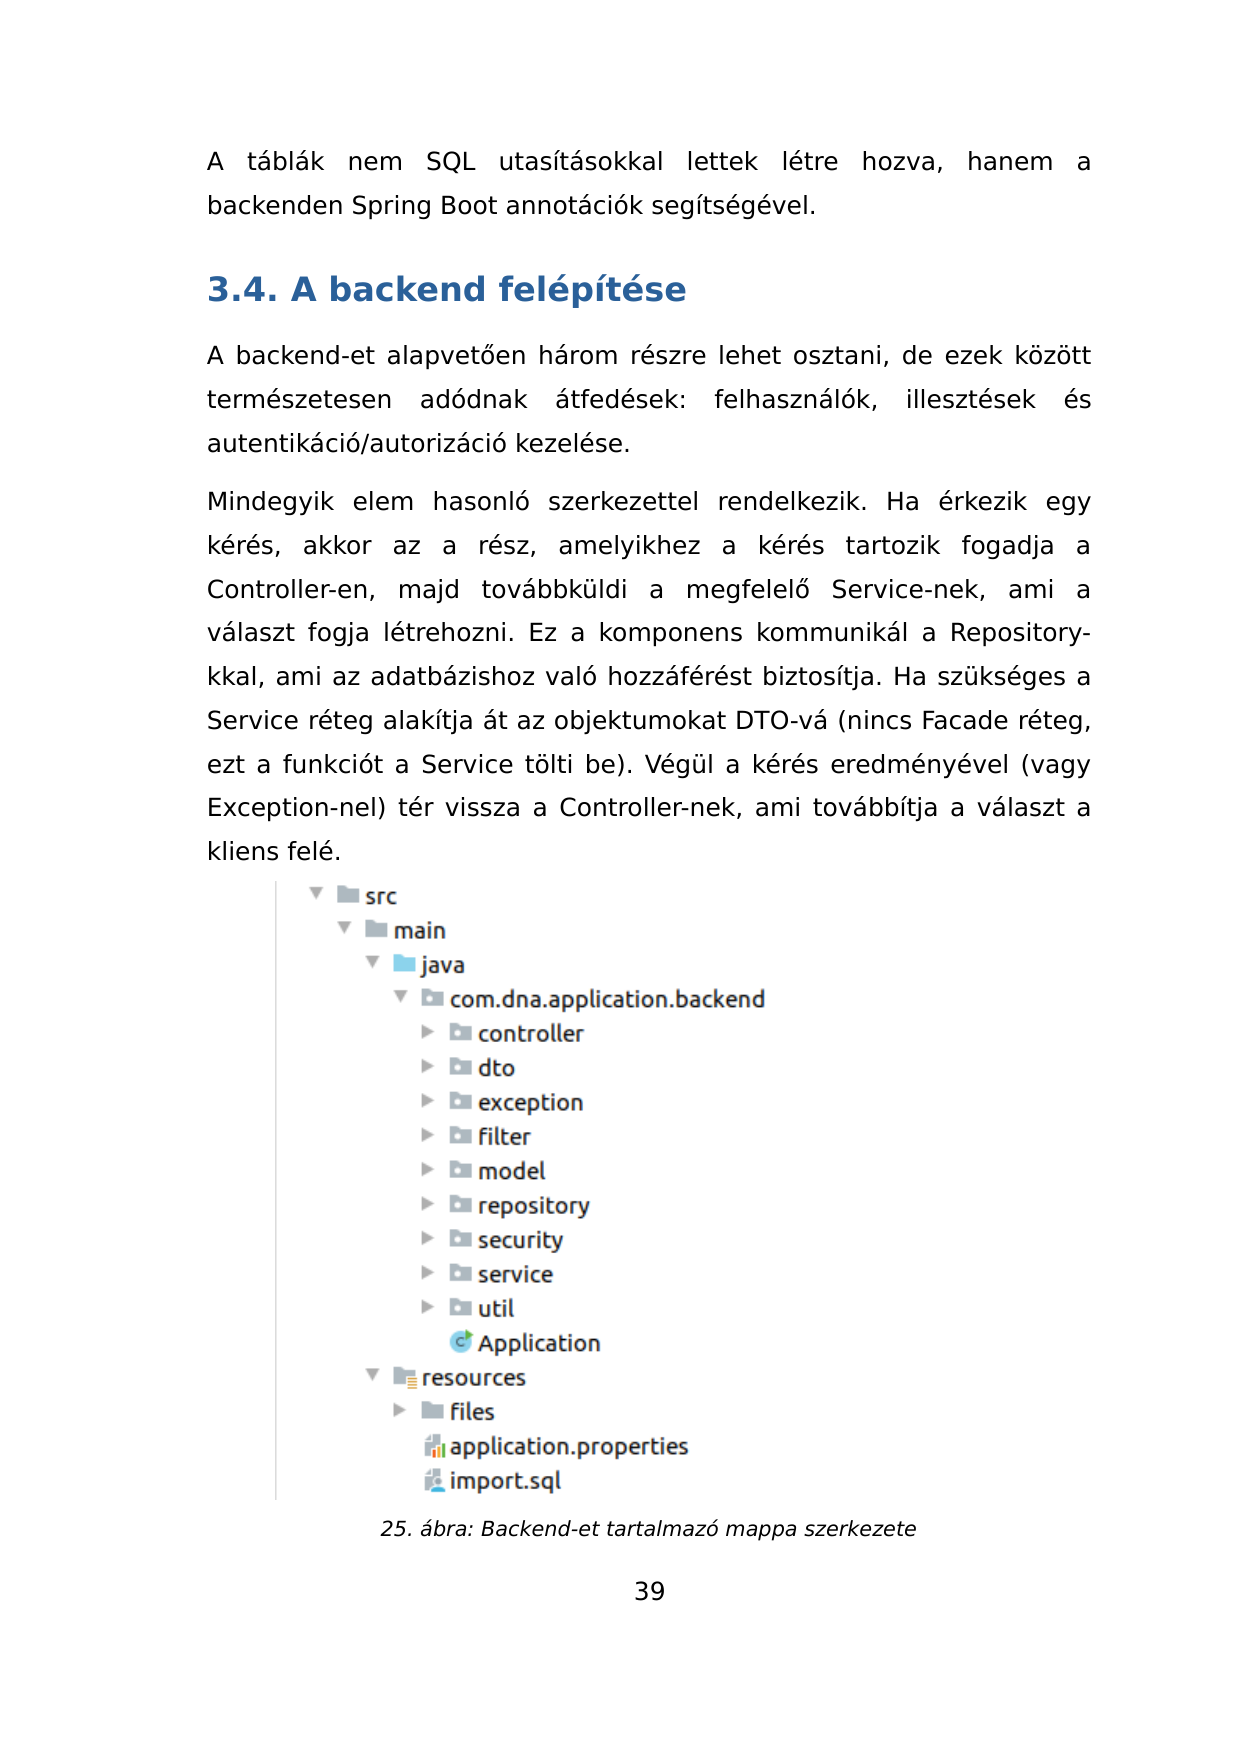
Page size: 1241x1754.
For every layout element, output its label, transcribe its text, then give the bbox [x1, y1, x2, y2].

subtitle A backend felépítése [207, 271, 1093, 309]
text 25. ábra: Backend-et tartalmazó mappa szerkezete [275, 1500, 1024, 1541]
text A táblák nem SQL utasításokkal lettek létre hozva, hanem a backenden Spring Boot annotációk segítségével. [207, 148, 1093, 221]
text Mindegyik elem hasonló szerkezettel rendelkezik. Ha érkezik egy kérés, akkor az a rész, amelyikhez a kérés tartozik fogadja a Controller-en, majd továbbküldi a megfelelő Service-nek, ami a választ fogja létrehozni. Ez a komponens kommunikál a Repository-kkal, ami az adatbázishoz való hozzáférést biztosítja. Ha szükséges a Service réteg alakítja át az objektumokat DTO-vá (nincs Facade réteg, ezt a funkciót a Service tölti be). Végül a kérés eredményével (vagy Exception-nel) tér vissza a Controller-nek, ami továbbítja a választ a kliens felé. [207, 487, 1093, 867]
text A backend-et alapvetően három részre lehet osztani, de ezek között természetesen adódnak átfedések: felhasználók, illesztések és autentikáció/autorizáció kezelése. [207, 342, 1093, 458]
picture [275, 881, 1024, 1500]
